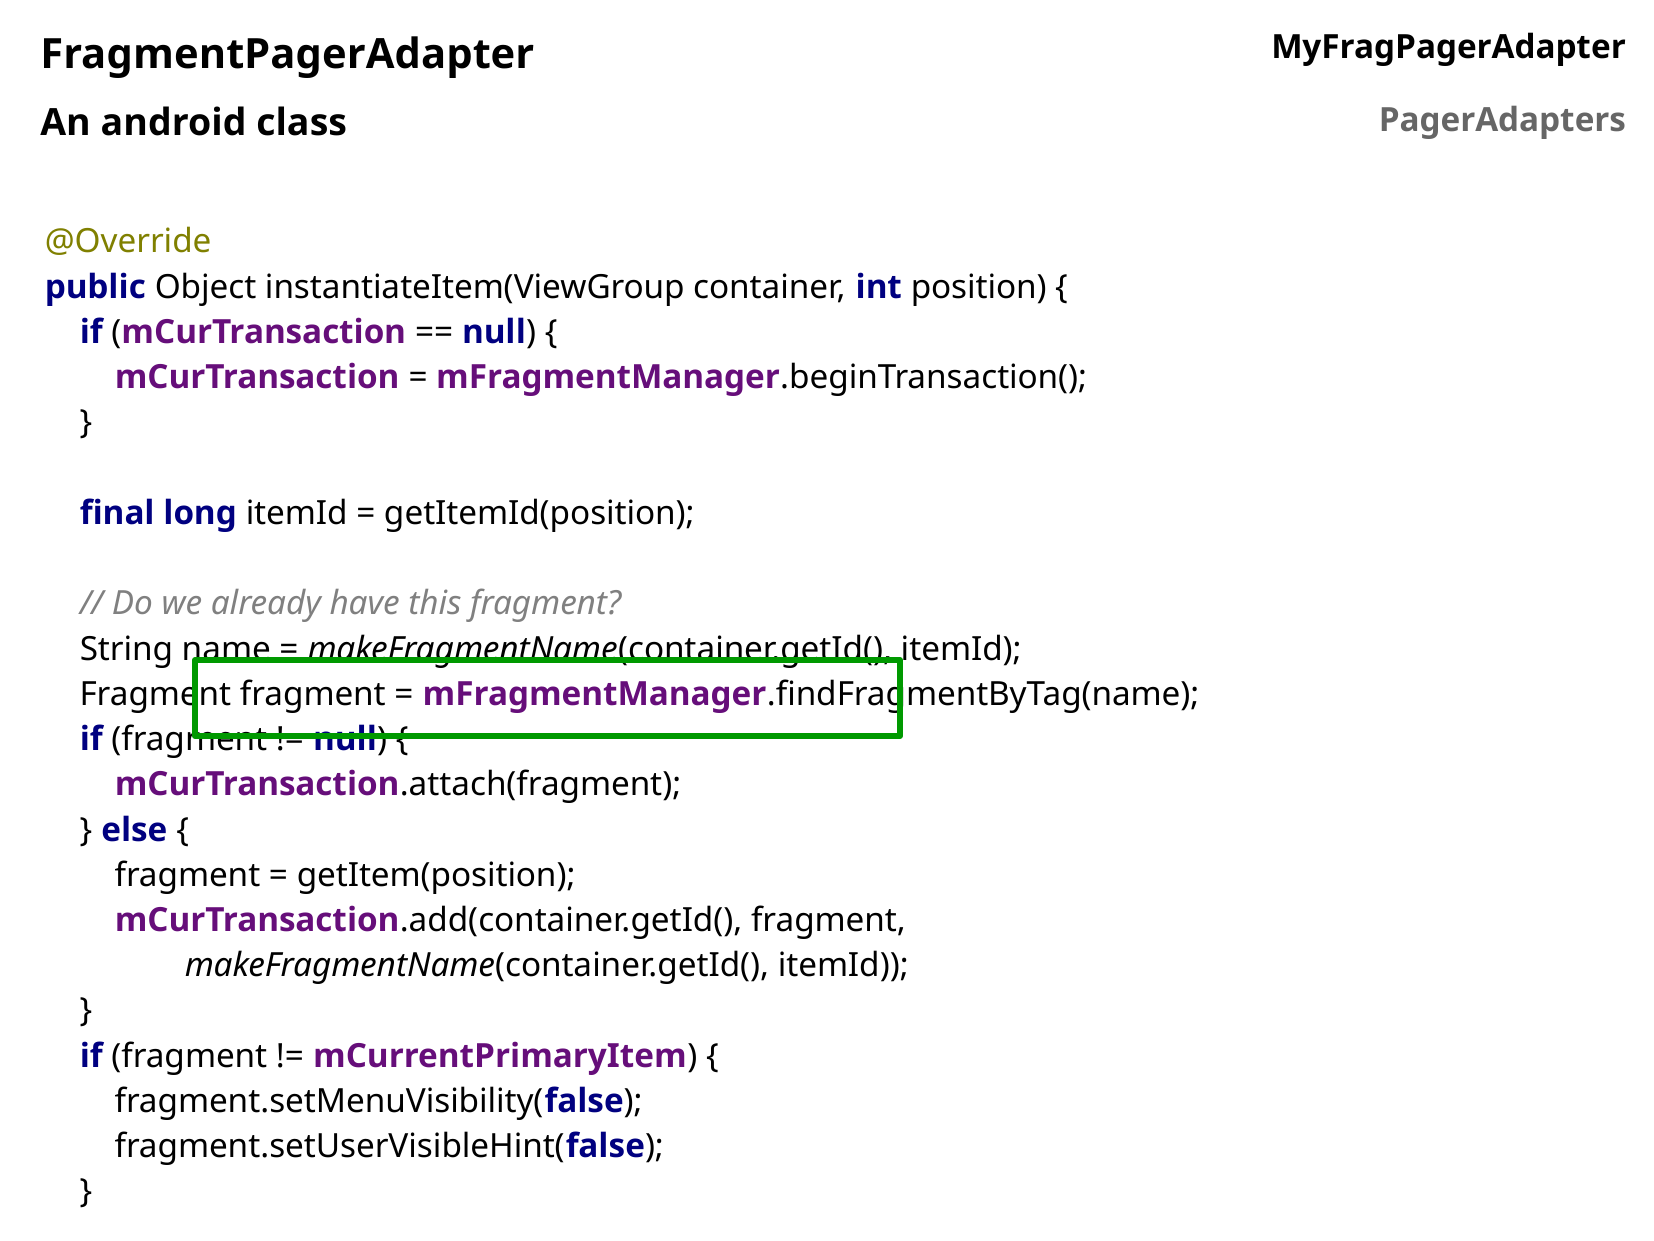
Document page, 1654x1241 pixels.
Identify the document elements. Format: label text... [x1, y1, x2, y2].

table_cell An android class [27, 89, 1177, 154]
table_header FragmentPagerAdapter [27, 16, 1177, 88]
table_cell PagerAdapters [1178, 89, 1641, 154]
text_box [195, 660, 901, 737]
table_header MyFragPagerAdapter [1178, 16, 1641, 88]
text_box @Override public Object instantiateItem(ViewGroup container, int position) { if (mCurTransaction == null) { mCurTransaction = mFragmentManager.beginTransaction(); } final long itemId = getItemId(position); // Do we already have this fragment? String name = makeFragmentName(container.getId(), itemId); Fragment fragment = mFragmentManager.findFragmentByTag(name); if (fragment != null) { mCurTransaction.attach(fragment); } else { fragment = getItem(position); mCurTransaction.add(container.getId(), fragment, makeFragmentName(container.getId(), itemId)); } if (fragment != mCurrentPrimaryItem) { fragment.setMenuVisibility(false); fragment.setUserVisibleHint(false); } return fragment; } [30, 210, 1651, 1194]
